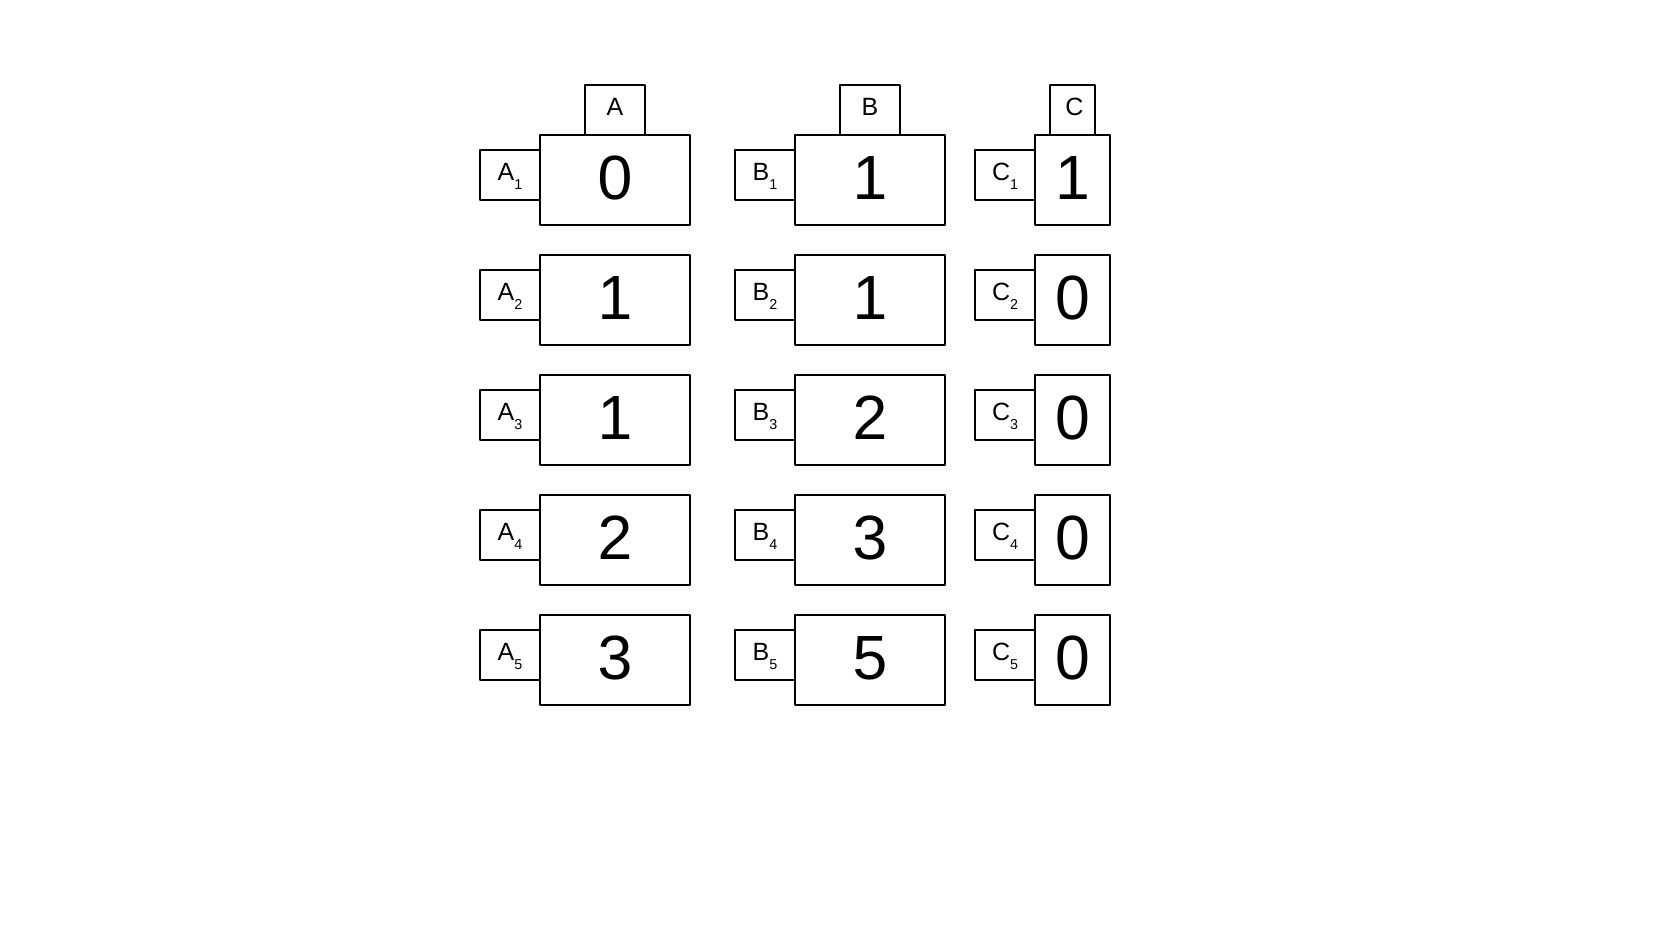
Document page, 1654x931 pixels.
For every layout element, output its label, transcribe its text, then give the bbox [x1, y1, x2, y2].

text_box 1 [795, 255, 946, 346]
text_box B1 [735, 150, 796, 201]
text_box A [585, 84, 646, 136]
text_box 3 [540, 615, 691, 706]
text_box C [1050, 84, 1096, 136]
text_box 3 [795, 495, 946, 586]
text_box A2 [480, 270, 541, 321]
text_box 1 [1035, 135, 1111, 226]
text_box 2 [795, 375, 946, 466]
text_box B5 [735, 630, 796, 681]
text_box 5 [795, 615, 946, 706]
text_box A1 [480, 150, 541, 201]
text_box 0 [540, 135, 691, 226]
text_box C5 [975, 630, 1036, 681]
text_box 0 [1035, 375, 1111, 466]
text_box 2 [540, 495, 691, 586]
text_box 0 [1035, 495, 1111, 586]
text_box B2 [735, 270, 796, 321]
text_box A3 [480, 390, 541, 441]
text_box C3 [975, 390, 1036, 441]
text_box C2 [975, 270, 1036, 321]
text_box 1 [540, 375, 691, 466]
text_box A5 [480, 630, 541, 681]
text_box 0 [1035, 615, 1111, 706]
text_box B3 [735, 390, 796, 441]
text_box 1 [540, 255, 691, 346]
text_box 1 [795, 135, 946, 226]
text_box 0 [1035, 255, 1111, 346]
text_box A4 [480, 510, 541, 561]
text_box B [840, 84, 901, 136]
text_box C1 [975, 150, 1036, 201]
text_box C4 [975, 510, 1036, 561]
text_box B4 [735, 510, 796, 561]
